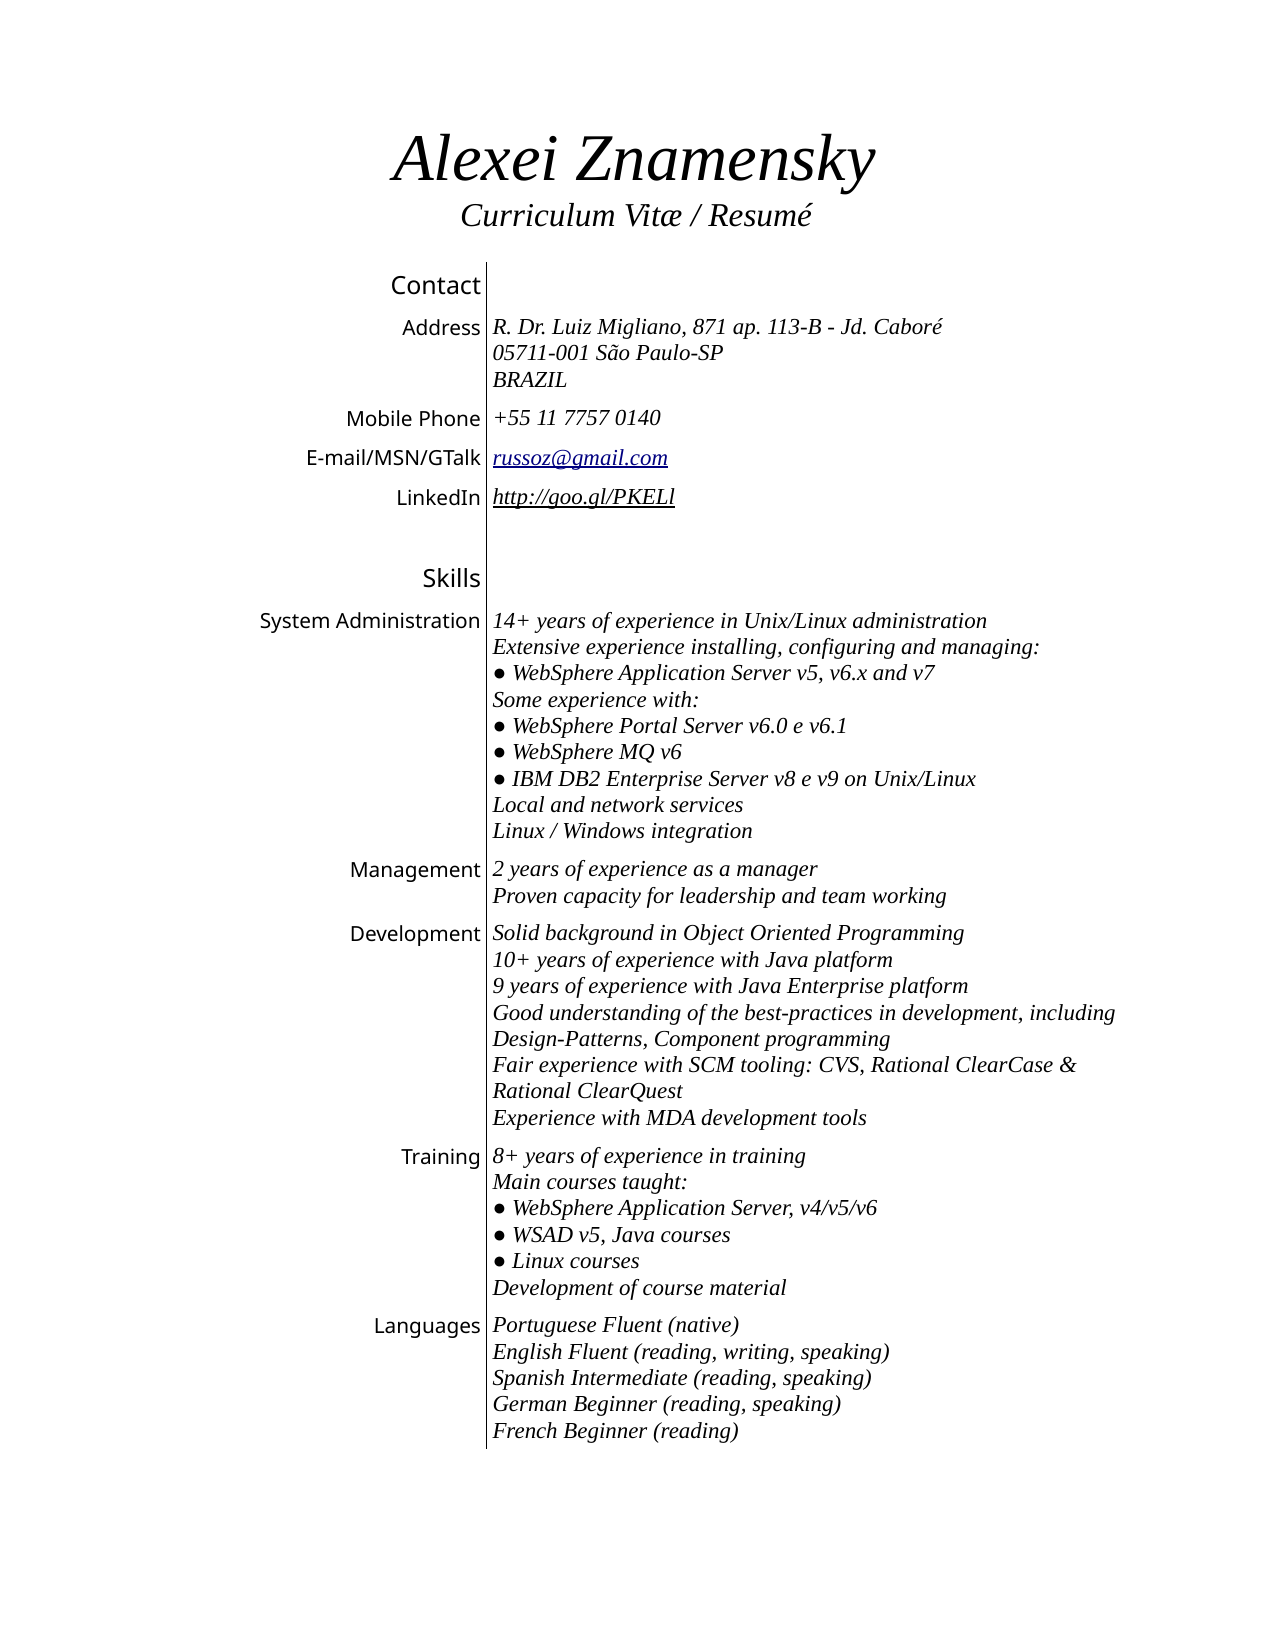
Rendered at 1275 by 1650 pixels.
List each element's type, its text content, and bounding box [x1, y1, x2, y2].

table_cell [487, 555, 1157, 601]
table_header [487, 262, 1157, 307]
table_header Contact [118, 262, 486, 307]
table_cell russoz@gmail.com [487, 438, 1157, 478]
table_cell Training [118, 1136, 486, 1306]
text Alexei Znamensky [118, 118, 1157, 195]
table_cell http://goo.gl/PKELl [487, 478, 1157, 518]
table_cell 8+ years of experience in training Main courses taught: ● WebSphere Application Server, v4/v5/v6 ● WSAD v5, Java courses ● Linux courses Development of course material [487, 1136, 1157, 1306]
table_cell [486, 1449, 1157, 1489]
table_cell System Administration [118, 601, 486, 849]
table_cell R. Dr. Luiz Migliano, 871 ap. 113-B - Jd. Caboré 05711-001 São Paulo-SP BRAZIL [487, 308, 1157, 398]
table_cell [118, 518, 486, 555]
table_cell Skills [118, 555, 486, 601]
table_cell Mobile Phone [118, 398, 486, 438]
table_cell [486, 1489, 1157, 1529]
table_cell LinkedIn [118, 478, 486, 518]
table_cell 14+ years of experience in Unix/Linux administration Extensive experience installing, configuring and managing: ● WebSphere Application Server v5, v6.x and v7 Some experience with: ● WebSphere Portal Server v6.0 e v6.1 ● WebSphere MQ v6 ● IBM DB2 Enterprise Server v8 e v9 on Unix/Linux Local and network services Linux / Windows integration [487, 601, 1157, 849]
table_cell [118, 1489, 486, 1529]
table_cell E-mail/MSN/GTalk [118, 438, 486, 478]
table_cell Portuguese Fluent (native) English Fluent (reading, writing, speaking) Spanish Intermediate (reading, speaking) German Beginner (reading, speaking) French Beginner (reading) [487, 1306, 1157, 1449]
table_cell Development [118, 914, 486, 1136]
table_cell [118, 1449, 486, 1489]
text Curriculum Vitæ / Resumé [118, 195, 1157, 233]
table_cell Address [118, 308, 486, 398]
table_cell Solid background in Object Oriented Programming 10+ years of experience with Java platform 9 years of experience with Java Enterprise platform Good understanding of the best-practices in development, including Design-Patterns, Component programming Fair experience with SCM tooling: CVS, Rational ClearCase & Rational ClearQuest Experience with MDA development tools [487, 914, 1157, 1136]
table_cell 2 years of experience as a manager Proven capacity for leadership and team working [487, 850, 1157, 914]
table_cell Languages [118, 1306, 486, 1449]
table_cell Management [118, 850, 486, 914]
table_cell +55 11 7757 0140 [487, 398, 1157, 438]
table_cell [487, 518, 1157, 555]
